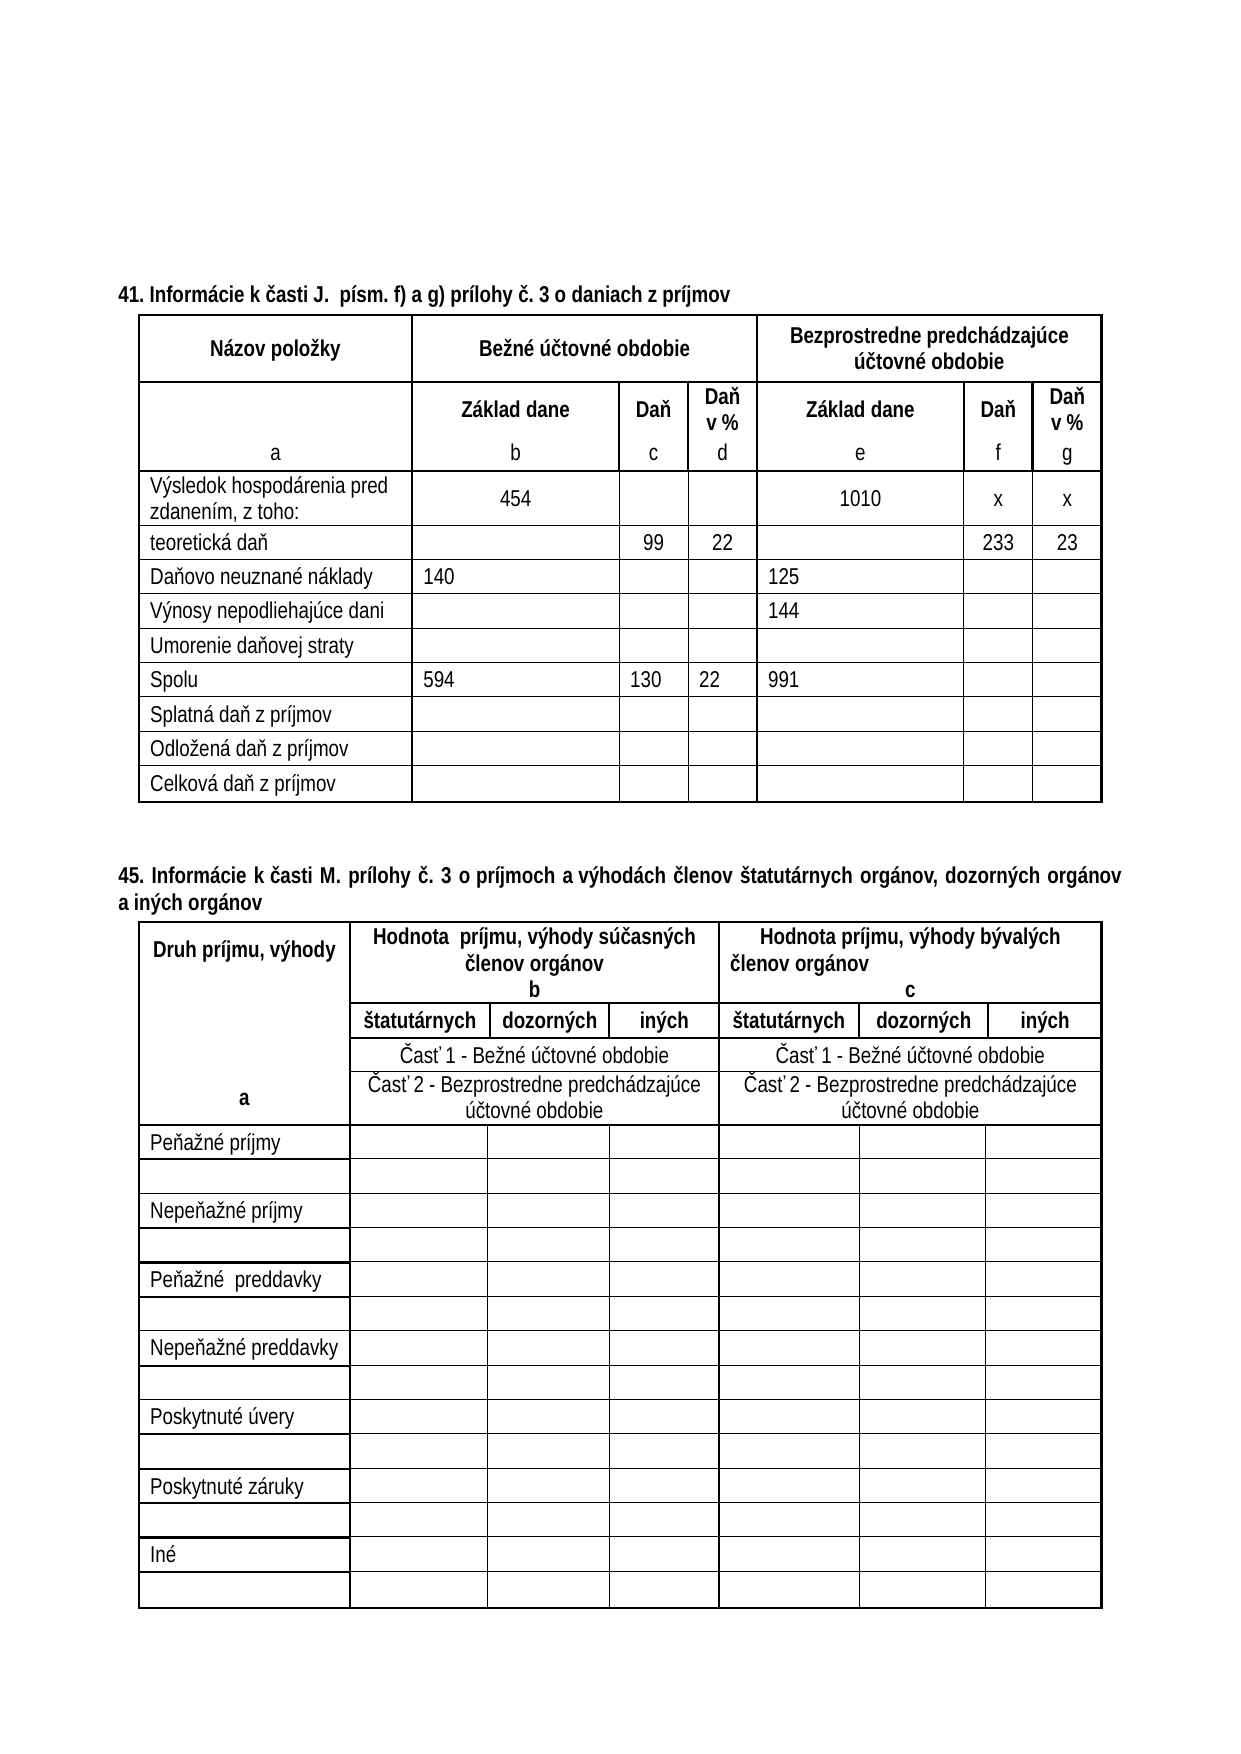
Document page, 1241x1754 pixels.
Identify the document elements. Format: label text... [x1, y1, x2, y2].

table_cell [860, 1262, 985, 1296]
table_cell [488, 1297, 609, 1330]
table_cell Splatná daň z príjmov [140, 697, 411, 731]
table_cell [610, 1469, 718, 1502]
table_cell 1010 [758, 472, 963, 524]
table_cell [720, 1366, 859, 1399]
table_cell [610, 1537, 718, 1571]
table_cell [689, 560, 756, 593]
table_cell [488, 1434, 609, 1468]
table_cell [986, 1297, 1100, 1330]
table_cell [140, 1002, 349, 1037]
table_cell 130 [620, 663, 688, 696]
table_cell a [140, 435, 411, 470]
table_cell [758, 766, 963, 801]
table_cell [488, 1400, 609, 1433]
table_cell [488, 1537, 609, 1571]
table_header Hodnota príjmu, výhody súčasných členov orgánov [351, 923, 718, 976]
table_cell Časť 2 - Bezprostredne predchádzajúce účtovné obdobie [351, 1072, 718, 1124]
table_cell [488, 1469, 609, 1502]
table_cell [720, 1537, 859, 1571]
table_cell [351, 1400, 487, 1433]
table_cell [964, 663, 1032, 696]
table_cell [986, 1572, 1100, 1607]
table_cell [860, 1126, 985, 1158]
table_cell [351, 1262, 487, 1296]
table_cell [488, 1228, 609, 1261]
table_cell [351, 1228, 487, 1261]
table_cell [620, 766, 688, 801]
table_cell [758, 629, 963, 662]
table_cell 125 [758, 560, 963, 593]
table_cell g [1034, 435, 1100, 470]
table_cell štatutárnych [351, 1004, 489, 1037]
text 41. Informácie k časti J. písm. f) a g) prílohy č. 3 o daniach z príjmov [118, 281, 1122, 307]
table_cell [964, 560, 1032, 593]
table_cell [689, 472, 756, 524]
table_cell 22 [689, 526, 756, 559]
table_cell Daň v % [689, 383, 756, 435]
table_cell [620, 560, 688, 593]
table_cell [413, 526, 619, 559]
table_cell [413, 732, 619, 765]
table_cell [860, 1366, 985, 1399]
table_cell [860, 1194, 985, 1227]
table_cell [986, 1469, 1100, 1502]
table_cell [140, 1037, 349, 1071]
table_cell [860, 1503, 985, 1536]
table_cell [1033, 629, 1100, 662]
table_cell Umorenie daňovej straty [140, 629, 411, 662]
table_cell [351, 1194, 487, 1227]
table_cell [1033, 732, 1100, 765]
table_cell [351, 1503, 487, 1536]
table_cell 99 [620, 526, 688, 559]
table_cell [610, 1194, 718, 1227]
table_cell Daň [965, 383, 1031, 435]
table_cell [986, 1228, 1100, 1261]
table_cell [620, 472, 688, 524]
table_header Bezprostredne predchádzajúce účtovné obdobie [758, 316, 1100, 381]
table_cell [860, 1469, 985, 1502]
table_cell [488, 1194, 609, 1227]
table_cell [860, 1434, 985, 1468]
table_cell [860, 1400, 985, 1433]
table_cell [620, 732, 688, 765]
table_cell [140, 1229, 349, 1261]
table_cell f [965, 435, 1031, 470]
table_cell [986, 1331, 1100, 1364]
table_cell [610, 1572, 718, 1607]
table_cell Peňažné preddavky [140, 1264, 349, 1296]
table_cell [689, 697, 756, 731]
text 45. Informácie k časti M. prílohy č. 3 o príjmoch a výhodách členov štatutárnych orgánov, dozorných orgánov a iných orgánov [118, 862, 1122, 915]
table_cell [140, 1504, 349, 1536]
table_cell [720, 1503, 859, 1536]
table_cell Výnosy nepodliehajúce dani [140, 594, 411, 628]
table_cell [720, 1434, 859, 1468]
table_cell [1033, 697, 1100, 731]
table_cell Základ dane [413, 383, 618, 435]
table_cell iných [610, 1004, 718, 1037]
table_cell [720, 1262, 859, 1296]
table_cell Poskytnuté úvery [140, 1400, 349, 1433]
table_cell 144 [758, 594, 963, 628]
table_cell [351, 1366, 487, 1399]
table_cell [351, 1572, 487, 1607]
table_cell c [620, 435, 687, 470]
table_cell [488, 1126, 609, 1158]
table_cell [140, 1435, 349, 1468]
table_header Druh príjmu, výhody [140, 923, 349, 976]
table_cell [860, 1572, 985, 1607]
table_cell [720, 1159, 859, 1193]
table_cell iných [989, 1004, 1100, 1037]
table_cell [1033, 560, 1100, 593]
table_cell [351, 1331, 487, 1364]
table_cell 594 [413, 663, 619, 696]
table_cell [620, 697, 688, 731]
table_cell 140 [413, 560, 619, 593]
table_cell [620, 629, 688, 662]
table_cell Základ dane [758, 383, 963, 435]
table_cell [1033, 594, 1100, 628]
table_cell Spolu [140, 663, 411, 696]
table_cell Časť 1 - Bežné účtovné obdobie [720, 1039, 1100, 1071]
table_cell štatutárnych [720, 1004, 858, 1037]
table_cell 22 [689, 663, 756, 696]
table_cell [351, 1537, 487, 1571]
table_cell [610, 1434, 718, 1468]
table_cell [351, 1434, 487, 1468]
table_cell c [720, 976, 1100, 1002]
table_cell [488, 1366, 609, 1399]
table_cell [986, 1126, 1100, 1158]
table_cell Daňovo neuznané náklady [140, 560, 411, 593]
table_cell [488, 1503, 609, 1536]
table_cell Výsledok hospodárenia pred zdanením, z toho: [140, 472, 411, 524]
table_cell [413, 766, 619, 801]
table_cell [488, 1331, 609, 1364]
table_cell dozorných [491, 1004, 608, 1037]
table_cell [488, 1262, 609, 1296]
table_cell [610, 1126, 718, 1158]
table_cell [720, 1228, 859, 1261]
table_cell e [758, 435, 963, 470]
table_cell Celková daň z príjmov [140, 766, 411, 801]
table_cell [351, 1126, 487, 1158]
table_cell [413, 594, 619, 628]
table_cell [720, 1572, 859, 1607]
table_cell [860, 1537, 985, 1571]
table_cell 454 [413, 472, 619, 524]
table_header Bežné účtovné obdobie [413, 316, 756, 381]
table_cell [986, 1434, 1100, 1468]
table_cell [140, 1298, 349, 1330]
table_cell [860, 1228, 985, 1261]
table_cell [1033, 766, 1100, 801]
table_cell [610, 1297, 718, 1330]
table_cell x [964, 472, 1032, 524]
table_cell [689, 594, 756, 628]
table_cell [689, 732, 756, 765]
table_cell [610, 1331, 718, 1364]
table_cell [351, 1469, 487, 1502]
table_cell [488, 1159, 609, 1193]
table_cell [140, 976, 349, 1002]
table_cell [140, 1573, 349, 1607]
table_cell [986, 1159, 1100, 1193]
table_cell b [413, 435, 618, 470]
table_cell [610, 1262, 718, 1296]
table_cell [610, 1503, 718, 1536]
table_cell [986, 1400, 1100, 1433]
table_cell [610, 1159, 718, 1193]
table_cell d [689, 435, 756, 470]
table_cell 23 [1033, 526, 1100, 559]
table_cell [986, 1194, 1100, 1227]
table_cell [720, 1400, 859, 1433]
table_cell [720, 1126, 859, 1158]
table_cell [351, 1297, 487, 1330]
table_cell [758, 526, 963, 559]
table_cell [720, 1194, 859, 1227]
table_cell [140, 1367, 349, 1399]
table_cell [1033, 663, 1100, 696]
table_cell [610, 1228, 718, 1261]
table_cell b [351, 976, 718, 1002]
table_cell [610, 1400, 718, 1433]
table_cell [860, 1297, 985, 1330]
table_header Názov položky [140, 316, 411, 381]
table_cell [413, 629, 619, 662]
table_cell [140, 1160, 349, 1193]
table_cell [488, 1572, 609, 1607]
table_cell [986, 1503, 1100, 1536]
table_cell Časť 1 - Bežné účtovné obdobie [351, 1039, 718, 1071]
table_cell Nepeňažné príjmy [140, 1194, 349, 1227]
table_cell [986, 1366, 1100, 1399]
table_cell [986, 1262, 1100, 1296]
table_cell Odložená daň z príjmov [140, 732, 411, 765]
table_cell [140, 383, 411, 435]
table_cell [758, 732, 963, 765]
table_cell [720, 1297, 859, 1330]
table_cell [720, 1469, 859, 1502]
table_cell [964, 697, 1032, 731]
table_cell [351, 1159, 487, 1193]
table_cell Peňažné príjmy [140, 1126, 349, 1158]
table_cell [689, 629, 756, 662]
table_cell Nepeňažné preddavky [140, 1331, 349, 1364]
table_cell [964, 732, 1032, 765]
table_cell x [1033, 472, 1100, 524]
table_cell [986, 1537, 1100, 1571]
table_cell [758, 697, 963, 731]
table_cell [620, 594, 688, 628]
table_cell [964, 594, 1032, 628]
table_cell [610, 1366, 718, 1399]
table_cell [964, 766, 1032, 801]
table_cell 991 [758, 663, 963, 696]
table_cell [720, 1331, 859, 1364]
table_cell a [140, 1071, 349, 1124]
table_cell Časť 2 - Bezprostredne predchádzajúce účtovné obdobie [720, 1072, 1100, 1124]
table_cell Poskytnuté záruky [140, 1470, 349, 1502]
table_cell [860, 1331, 985, 1364]
table_cell [964, 629, 1032, 662]
table_cell Iné [140, 1539, 349, 1571]
table_cell [689, 766, 756, 801]
table_cell dozorných [860, 1004, 987, 1037]
table_cell [413, 697, 619, 731]
table_cell teoretická daň [140, 526, 411, 559]
table_header Hodnota príjmu, výhody bývalých členov orgánov [720, 923, 1100, 976]
table_cell Daň v % [1034, 383, 1100, 435]
table_cell 233 [964, 526, 1032, 559]
table_cell [860, 1159, 985, 1193]
table_cell Daň [620, 383, 687, 435]
